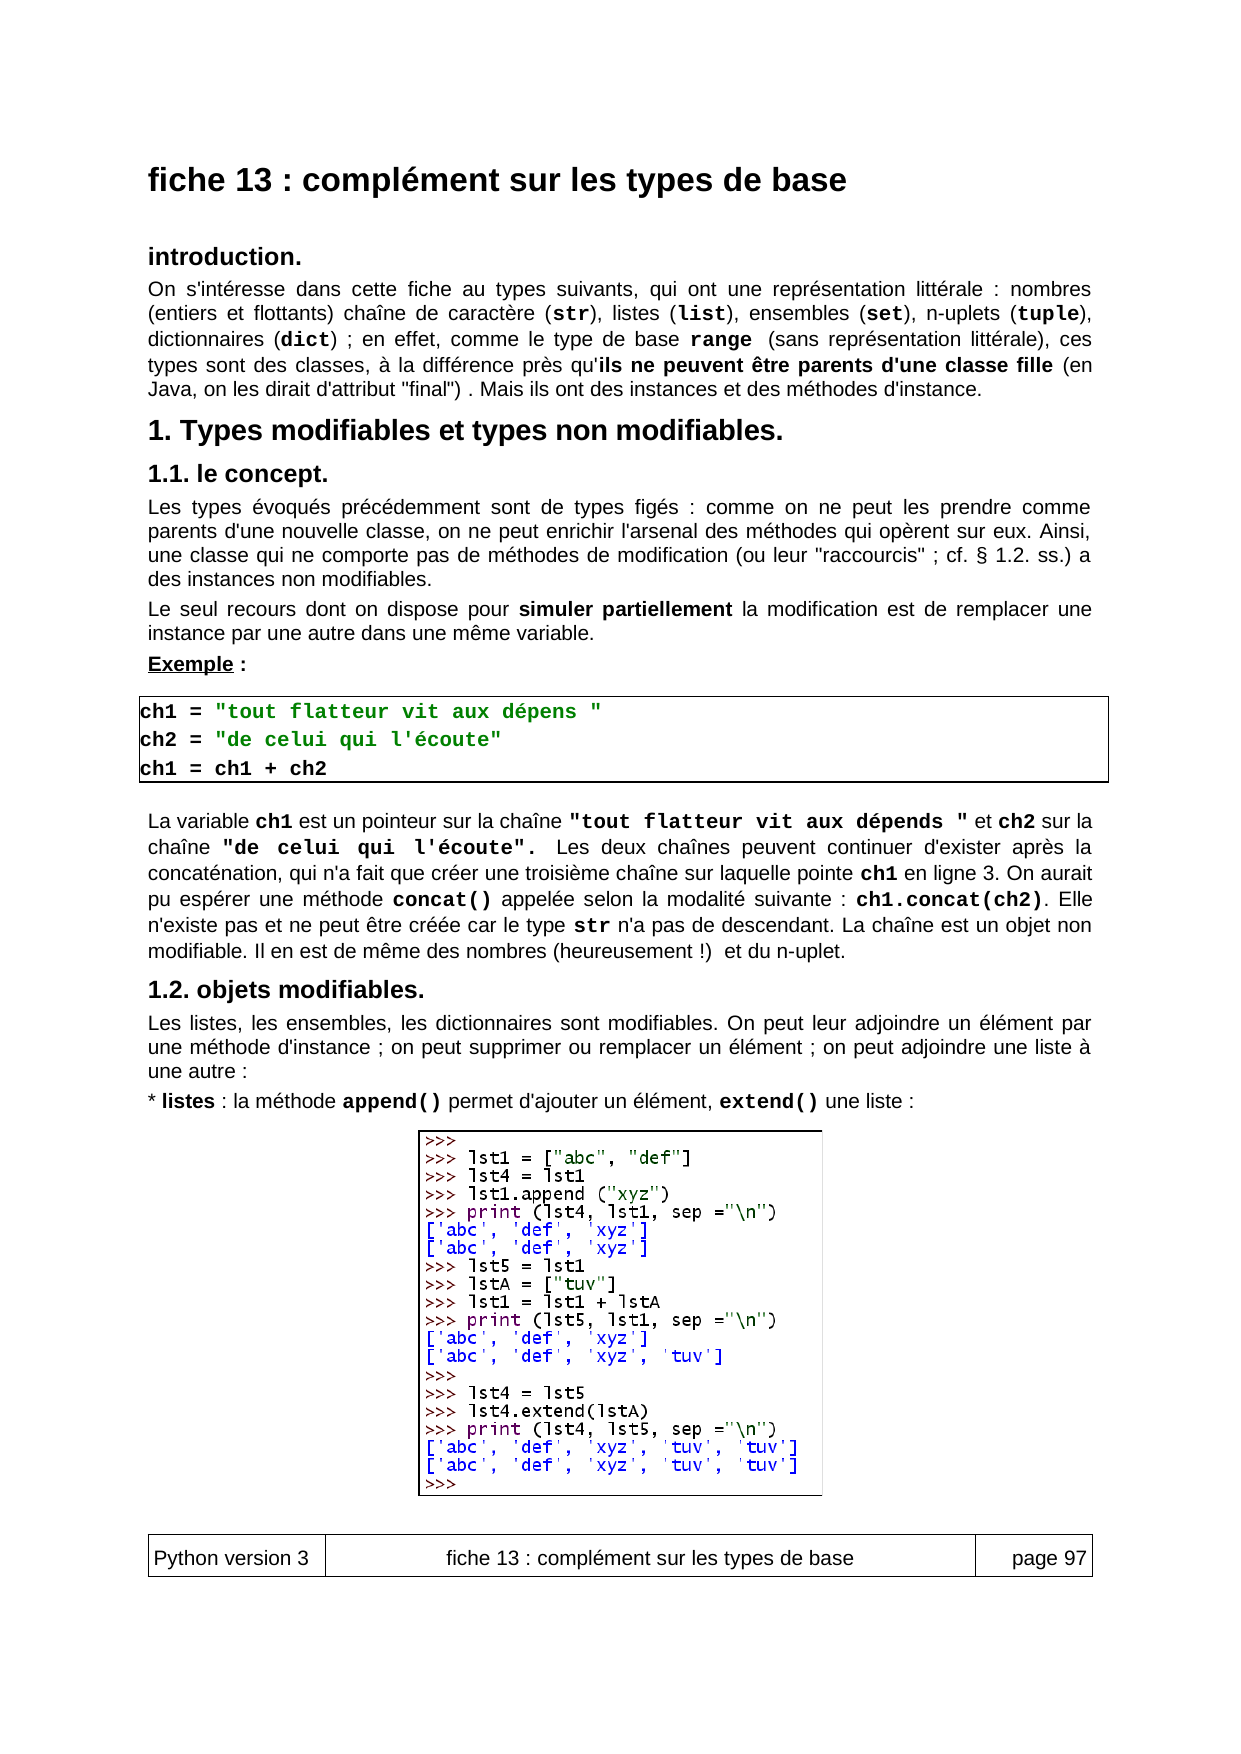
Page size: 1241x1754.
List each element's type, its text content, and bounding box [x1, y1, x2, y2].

table_header ch1 = "tout flatteur vit aux dépens " ch2 = "de celui qui l'écoute" ch1 = ch1 + ch2 [140, 697, 1108, 781]
text Exemple : [148, 652, 1092, 676]
text La variable ch1 est un pointeur sur la chaîne "tout flatteur vit aux dépends " et ch2 sur la chaîne "de celui qui l'écoute". Les deux chaînes peuvent continuer d'exister après la concaténation, qui n'a fait que créer une troisième chaîne sur laquelle pointe ch1 en ligne 3. On aurait pu espérer une méthode concat() appelée selon la modalité suivante : ch1.concat(ch2). Elle n'existe pas et ne peut être créée car le type str n'a pas de descendant. La chaîne est un objet non modifiable. Il en est de même des nombres (heureusement !) et du n-uplet. [148, 809, 1092, 963]
text Les types évoqués précédemment sont de types figés : comme on ne peut les prendre comme parents d'une nouvelle classe, on ne peut enrichir l'arsenal des méthodes qui opèrent sur eux. Ainsi, une classe qui ne comporte pas de méthodes de modification (ou leur "raccourcis" ; cf. § 1.2. ss.) a des instances non modifiables. [148, 495, 1092, 591]
subtitle 1.1. le concept. [148, 459, 1092, 488]
text * listes : la méthode append() permet d'ajouter un élément, extend() une liste : [148, 1089, 1092, 1115]
subtitle fiche 13 : complément sur les types de base [148, 160, 1092, 199]
picture [418, 1130, 823, 1496]
text Le seul recours dont on dispose pour simuler partiellement la modification est de remplacer une instance par une autre dans une même variable. [148, 597, 1092, 645]
text On s'intéresse dans cette fiche au types suivants, qui ont une représentation littérale : nombres (entiers et flottants) chaîne de caractère (str), listes (list), ensembles (set), n-uplets (tuple), dictionnaires (dict) ; en effet, comme le type de base range (sans représentation littérale), ces types sont des classes, à la différence près qu'ils ne peuvent être parents d'une classe fille (en Java, on les dirait d'attribut "final") . Mais ils ont des instances et des méthodes d'instance. [148, 277, 1092, 401]
text Les listes, les ensembles, les dictionnaires sont modifiables. On peut leur adjoindre un élément par une méthode d'instance ; on peut supprimer ou remplacer un élément ; on peut adjoindre une liste à une autre : [148, 1011, 1092, 1083]
subtitle 1. Types modifiables et types non modifiables. [148, 413, 1092, 447]
subtitle 1.2. objets modifiables. [148, 975, 1092, 1004]
subtitle introduction. [148, 241, 1092, 271]
